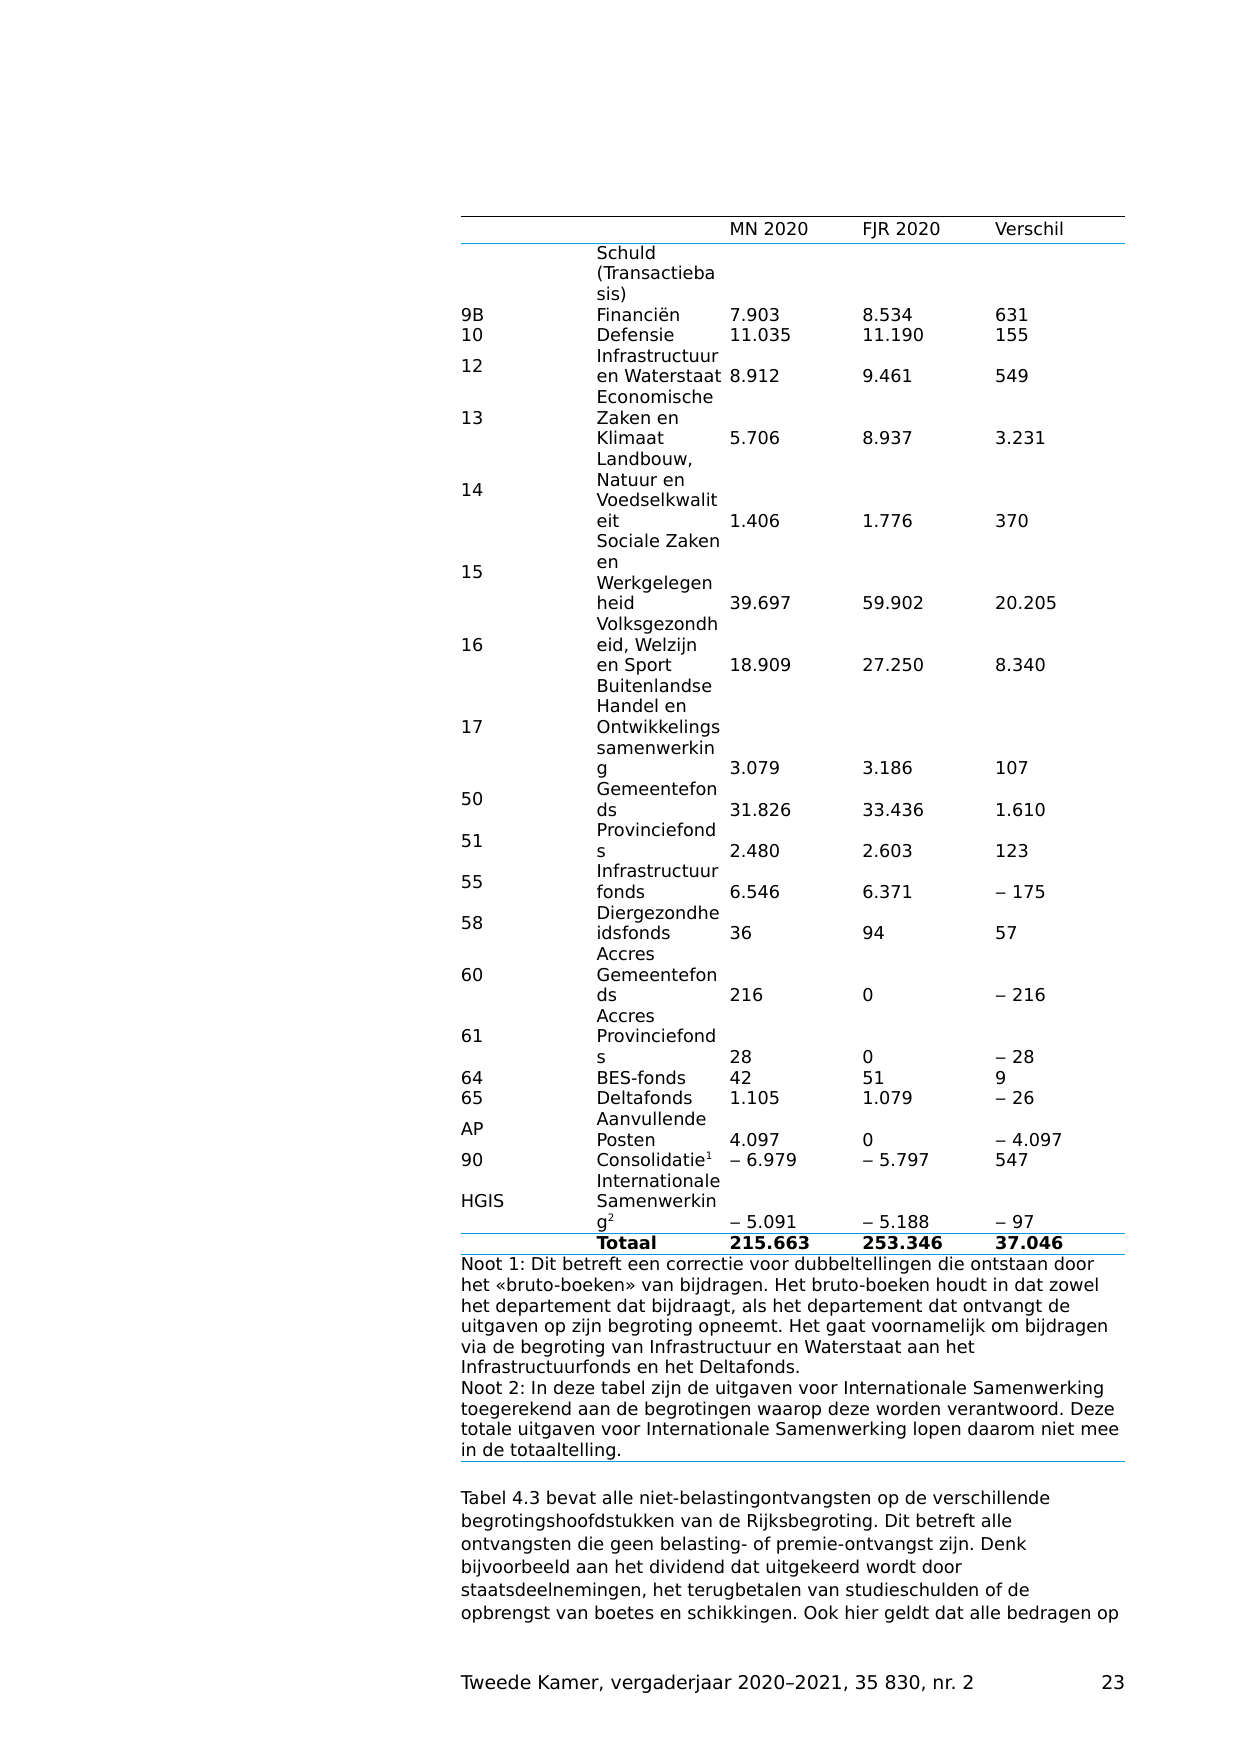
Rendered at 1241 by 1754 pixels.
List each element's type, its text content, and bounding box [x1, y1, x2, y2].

table_cell 20.205 [992, 531, 1125, 614]
table_cell 253.346 [859, 1234, 992, 1254]
table_cell Noot 1: Dit betreft een correctie voor dubbeltellingen die ontstaan door het «bruto-boeken» van bijdragen. Het bruto-boeken houdt in dat zowel het departement dat bijdraagt, als het departement dat ontvangt de uitgaven op zijn begroting opneemt. Het gaat voornamelijk om bijdragen via de begroting van Infrastructuur en Waterstaat aan het Infrastructuurfonds en het Deltafonds. [461, 1255, 1125, 1378]
table_cell 8.340 [992, 614, 1125, 676]
table_cell 6.371 [859, 861, 992, 903]
table_cell ‒ 28 [992, 1006, 1125, 1068]
table_cell 10 [461, 325, 593, 346]
table_cell Schuld (Transactiebasis) [594, 244, 726, 304]
table_cell AP [461, 1109, 593, 1150]
table_cell Infrastructuurfonds [594, 861, 726, 903]
table_cell 3.079 [726, 676, 859, 779]
table_cell 155 [992, 325, 1125, 346]
table_cell 42 [726, 1068, 859, 1088]
table_cell 33.436 [859, 779, 992, 820]
table_cell [726, 244, 859, 304]
table_cell Sociale Zaken en Werkgelegenheid [594, 531, 726, 614]
table_cell 51 [461, 820, 593, 861]
table_cell ‒ 175 [992, 861, 1125, 903]
table_cell 547 [992, 1150, 1125, 1171]
table_cell ‒ 216 [992, 944, 1125, 1006]
table_cell 59.902 [859, 531, 992, 614]
table_cell 1.105 [726, 1088, 859, 1109]
table_cell Consolidatie1 [594, 1150, 726, 1171]
table_cell Buitenlandse Handel en Ontwikkelingssamenwerking [594, 676, 726, 779]
table_cell 15 [461, 531, 593, 614]
table_cell Infrastructuur en Waterstaat [594, 346, 726, 387]
table_cell 8.534 [859, 305, 992, 325]
table_cell 39.697 [726, 531, 859, 614]
table_cell Economische Zaken en Klimaat [594, 387, 726, 449]
table_cell Diergezondheidsfonds [594, 903, 726, 944]
table_cell Provinciefonds [594, 820, 726, 861]
table_cell 17 [461, 676, 593, 779]
table_cell 107 [992, 676, 1125, 779]
table_cell MN 2020 [726, 217, 859, 243]
table_header Tabel 4.2 Uitgaven begrotingen (in miljoenen euro) [461, 191, 1125, 216]
table_cell 65 [461, 1088, 593, 1109]
table_cell [859, 244, 992, 304]
table_cell 5.706 [726, 387, 859, 449]
table_cell Internationale Samenwerking2 [594, 1171, 726, 1233]
table_cell 0 [859, 1006, 992, 1068]
table_cell Defensie [594, 325, 726, 346]
table_cell [461, 217, 593, 243]
table_cell BES-fonds [594, 1068, 726, 1088]
table_cell 215.663 [726, 1234, 859, 1254]
table_cell 6.546 [726, 861, 859, 903]
table_cell Accres Gemeentefonds [594, 944, 726, 1006]
table_cell ‒ 4.097 [992, 1109, 1125, 1150]
table_cell ‒ 5.091 [726, 1171, 859, 1233]
table_cell ‒ 6.979 [726, 1150, 859, 1171]
table_cell 28 [726, 1006, 859, 1068]
table_cell 216 [726, 944, 859, 1006]
table_cell 8.937 [859, 387, 992, 449]
table_cell 3.231 [992, 387, 1125, 449]
table_cell 55 [461, 861, 593, 903]
table_cell [594, 217, 726, 243]
table_cell 549 [992, 346, 1125, 387]
table_cell 123 [992, 820, 1125, 861]
table_cell Financiën [594, 305, 726, 325]
table_cell 2.603 [859, 820, 992, 861]
table_cell HGIS [461, 1171, 593, 1233]
table_cell 11.190 [859, 325, 992, 346]
table_cell Noot 2: In deze tabel zijn de uitgaven voor Internationale Samenwerking toegerekend aan de begrotingen waarop deze worden verantwoord. Deze totale uitgaven voor Internationale Samenwerking lopen daarom niet mee in de totaaltelling. [461, 1378, 1125, 1461]
table_cell 37.046 [992, 1234, 1125, 1254]
table_cell Landbouw, Natuur en Voedselkwaliteit [594, 449, 726, 531]
table_cell ‒ 5.797 [859, 1150, 992, 1171]
text Tabel 4.3 bevat alle niet-belastingontvangsten op de verschillende begrotingshoofdstukken van de Rijksbegroting. Dit betreft alle ontvangsten die geen belasting- of premie-ontvangst zijn. Denk bijvoorbeeld aan het dividend dat uitgekeerd wordt door staatsdeelnemingen, het terugbetalen van studieschulden of de opbrengst van boetes en schikkingen. Ook hier geldt dat alle bedragen op [461, 1486, 1125, 1624]
table_cell 1.406 [726, 449, 859, 531]
table_cell 1.610 [992, 779, 1125, 820]
table_cell 31.826 [726, 779, 859, 820]
table_cell ‒ 97 [992, 1171, 1125, 1233]
table_cell 3.186 [859, 676, 992, 779]
table_cell 57 [992, 903, 1125, 944]
table_cell 58 [461, 903, 593, 944]
table_cell 64 [461, 1068, 593, 1088]
table_cell Totaal [594, 1234, 726, 1254]
table_cell Deltafonds [594, 1088, 726, 1109]
table_cell 7.903 [726, 305, 859, 325]
table_cell [992, 244, 1125, 304]
table_cell Volksgezondheid, Welzijn en Sport [594, 614, 726, 676]
table_cell 631 [992, 305, 1125, 325]
table_cell 94 [859, 903, 992, 944]
table_cell Verschil [992, 217, 1125, 243]
table_cell 50 [461, 779, 593, 820]
table_cell [461, 1234, 593, 1254]
table_cell 61 [461, 1006, 593, 1068]
table_cell Accres Provinciefonds [594, 1006, 726, 1068]
table_cell 60 [461, 944, 593, 1006]
table_cell 12 [461, 346, 593, 387]
table_cell 1.079 [859, 1088, 992, 1109]
table_cell 8.912 [726, 346, 859, 387]
table_cell 9B [461, 305, 593, 325]
table_cell 9.461 [859, 346, 992, 387]
table_cell 14 [461, 449, 593, 531]
table_cell 370 [992, 449, 1125, 531]
table_cell FJR 2020 [859, 217, 992, 243]
table_cell 27.250 [859, 614, 992, 676]
table_cell ‒ 5.188 [859, 1171, 992, 1233]
table_cell [461, 244, 593, 304]
table_cell 51 [859, 1068, 992, 1088]
table_cell ‒ 26 [992, 1088, 1125, 1109]
table_cell 11.035 [726, 325, 859, 346]
table_cell 9 [992, 1068, 1125, 1088]
table_cell 2.480 [726, 820, 859, 861]
table_cell Aanvullende Posten [594, 1109, 726, 1150]
table_cell 16 [461, 614, 593, 676]
table_cell 13 [461, 387, 593, 449]
table_cell 18.909 [726, 614, 859, 676]
table_cell 0 [859, 1109, 992, 1150]
table_cell 90 [461, 1150, 593, 1171]
table_cell 36 [726, 903, 859, 944]
table_cell 4.097 [726, 1109, 859, 1150]
table_cell 0 [859, 944, 992, 1006]
table_cell Gemeentefonds [594, 779, 726, 820]
table_cell 1.776 [859, 449, 992, 531]
